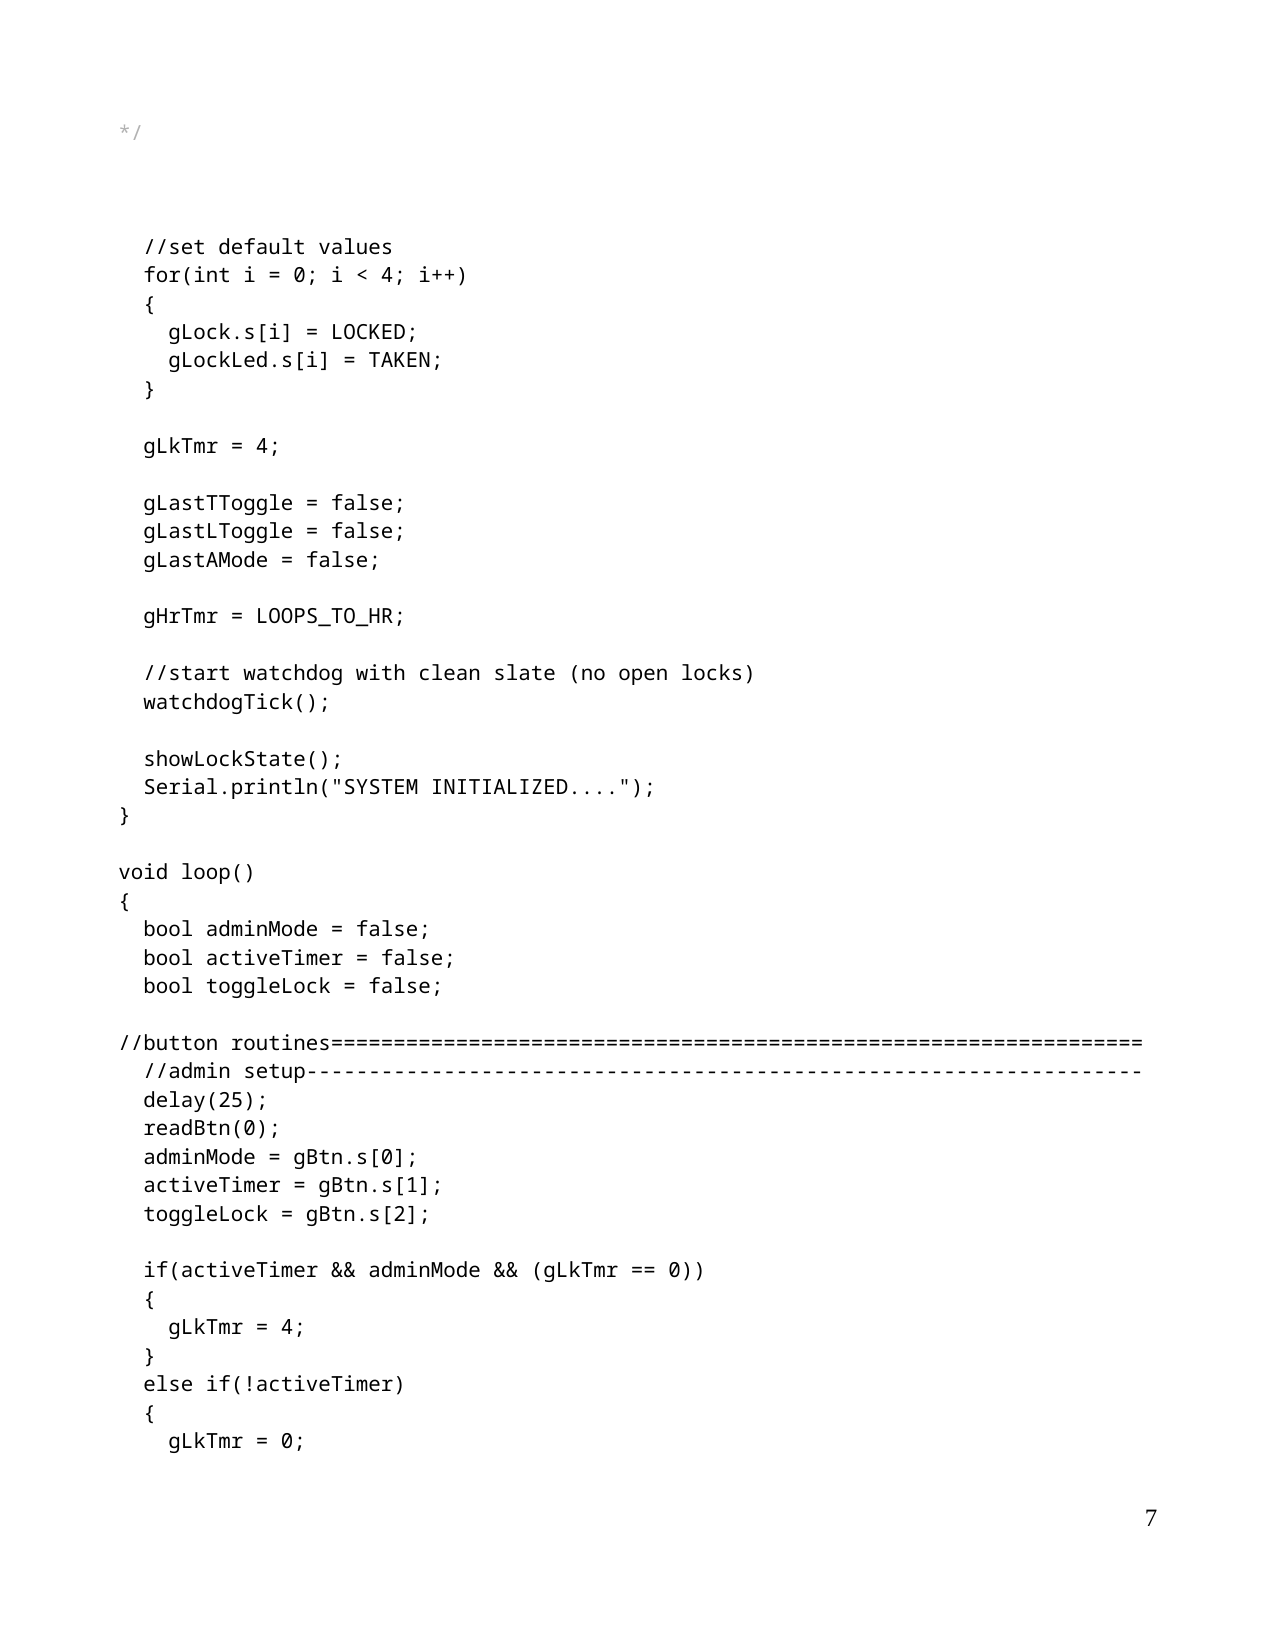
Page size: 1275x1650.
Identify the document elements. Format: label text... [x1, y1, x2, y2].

text //button routines================================================================= [118, 1028, 1157, 1057]
text adminMode = gBtn.s[0]; [118, 1142, 1157, 1170]
text bool activeTimer = false; [118, 943, 1157, 971]
text //admin setup------------------------------------------------------------------- [118, 1057, 1157, 1085]
text { [118, 886, 1157, 914]
text { [118, 1398, 1157, 1426]
text bool adminMode = false; [118, 914, 1157, 943]
text } [118, 374, 1157, 402]
text void loop() [118, 857, 1157, 886]
text */ [118, 118, 1157, 147]
text watchdogTick(); [118, 687, 1157, 715]
text gLkTmr = 0; [118, 1426, 1157, 1455]
text gLkTmr = 4; [118, 431, 1157, 459]
text gLock.s[i] = LOCKED; [118, 317, 1157, 346]
text delay(25); [118, 1085, 1157, 1113]
text } [118, 1341, 1157, 1369]
text Serial.println("SYSTEM INITIALIZED...."); [118, 772, 1157, 801]
text //start watchdog with clean slate (no open locks) [118, 658, 1157, 687]
text { [118, 289, 1157, 317]
text gLastTToggle = false; [118, 488, 1157, 516]
text bool toggleLock = false; [118, 971, 1157, 1000]
text else if(!activeTimer) [118, 1369, 1157, 1398]
text //set default values [118, 232, 1157, 260]
text showLockState(); [118, 744, 1157, 772]
text gLastLToggle = false; [118, 516, 1157, 545]
text gHrTmr = LOOPS_TO_HR; [118, 602, 1157, 630]
text gLockLed.s[i] = TAKEN; [118, 346, 1157, 374]
text toggleLock = gBtn.s[2]; [118, 1199, 1157, 1227]
text gLkTmr = 4; [118, 1312, 1157, 1341]
text gLastAMode = false; [118, 545, 1157, 573]
text if(activeTimer && adminMode && (gLkTmr == 0)) [118, 1256, 1157, 1284]
text for(int i = 0; i < 4; i++) [118, 260, 1157, 289]
text activeTimer = gBtn.s[1]; [118, 1170, 1157, 1199]
text readBtn(0); [118, 1113, 1157, 1142]
text { [118, 1284, 1157, 1312]
text } [118, 801, 1157, 829]
